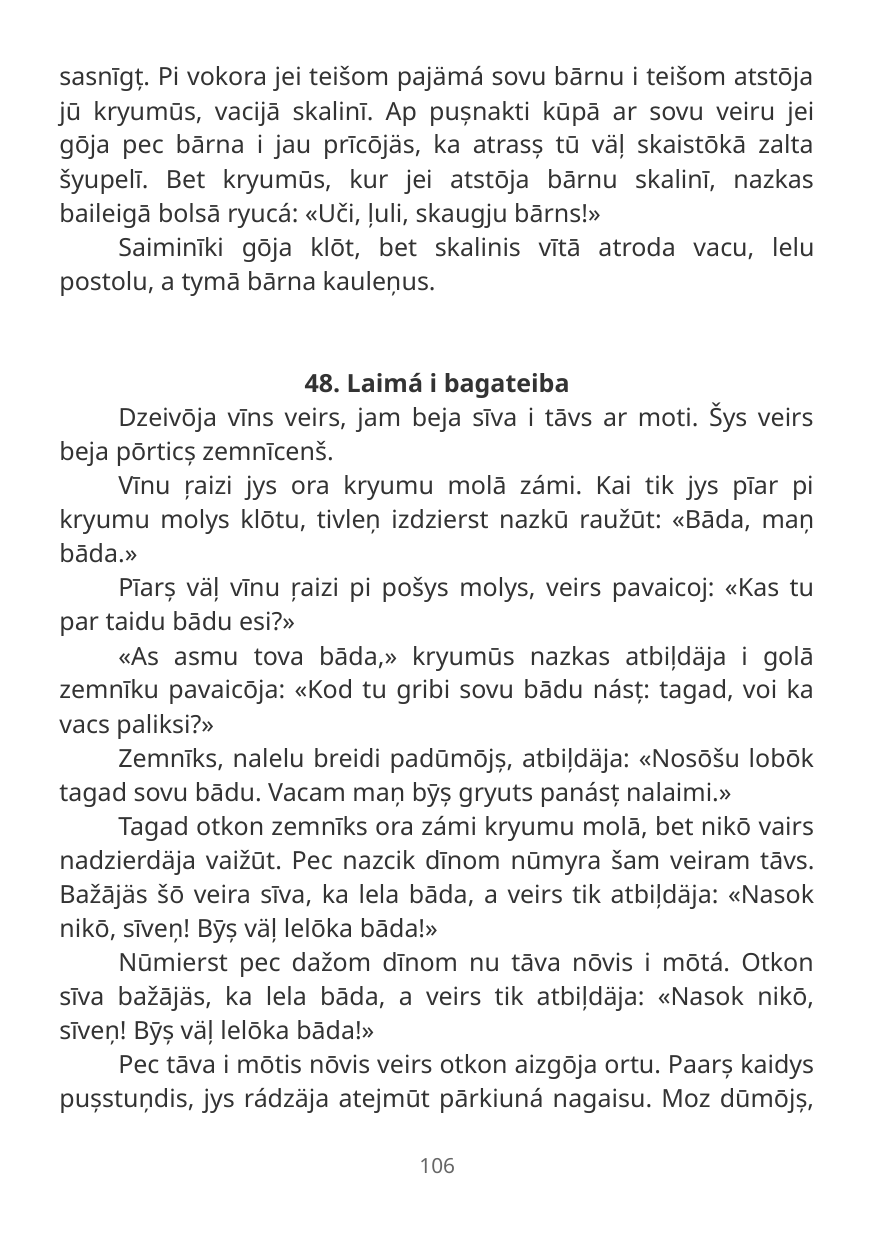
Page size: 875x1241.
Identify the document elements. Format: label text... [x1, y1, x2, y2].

text Pīarș väļ vīnu ŗaizi pi pošys molys, veirs pavaicoj: «Kas tu par taidu bādu esi?» [59, 570, 815, 638]
text Vīnu ŗaizi jys ora kryumu molā zámi. Kai tik jys pīar pi kryumu molys klōtu, tivleņ izdzierst nazkū raužūt: «Bāda, maņ bāda.» [59, 468, 815, 570]
text Zemnīks, nalelu breidi padūmōjș, atbiļdäja: «Nosōšu lobōk tagad sovu bādu. Vacam maņ bȳș gryuts panásț nalaimi.» [59, 740, 815, 808]
text sasnīgț. Pi vokora jei teišom pajämá sovu bārnu i teišom atstōja jū kryumūs, vacijā skalinī. Ap pușnakti kūpā ar sovu veiru jei gōja pec bārna i jau prīcōjäs, ka atrasș tū väļ skaistōkā zalta šyupelī. Bet kryumūs, kur jei atstōja bārnu skalinī, nazkas baileigā bolsā ryucá: «Uči, ļuli, skaugju bārns!» [59, 59, 815, 229]
text Nūmierst pec dažom dīnom nu tāva nōvis i mōtá. Otkon sīva bažājäs, ka lela bāda, a veirs tik atbiļdäja: «Nasok nikō, sīveņ! Bȳș väļ lelōka bāda!» [59, 945, 815, 1047]
text Saiminīki gōja klōt, bet skalinis vītā atroda vacu, lelu postolu, a tymā bārna kauleņus. [59, 229, 815, 297]
text 48. Laimá i bagateiba [59, 366, 815, 400]
text Pec tāva i mōtis nōvis veirs otkon aizgōja ortu. Paarș kaidys pușstuņdis, jys rádzäja atejmūt pārkiuná nagaisu. Moz dūmōjș, [59, 1047, 815, 1115]
text «As asmu tova bāda,» kryumūs nazkas atbiļdäja i golā zemnīku pavaicōja: «Kod tu gribi sovu bādu násț: tagad, voi ka vacs paliksi?» [59, 638, 815, 740]
text Dzeivōja vīns veirs, jam beja sīva i tāvs ar moti. Šys veirs beja pōrticș zemnīcenš. [59, 400, 815, 468]
text Tagad otkon zemnīks ora zámi kryumu molā, bet nikō vairs nadzierdäja vaižūt. Pec nazcik dīnom nūmyra šam veiram tāvs. Bažājäs šō veira sīva, ka lela bāda, a veirs tik atbiļdäja: «Nasok nikō, sīveņ! Bȳș väļ lelōka bāda!» [59, 808, 815, 945]
